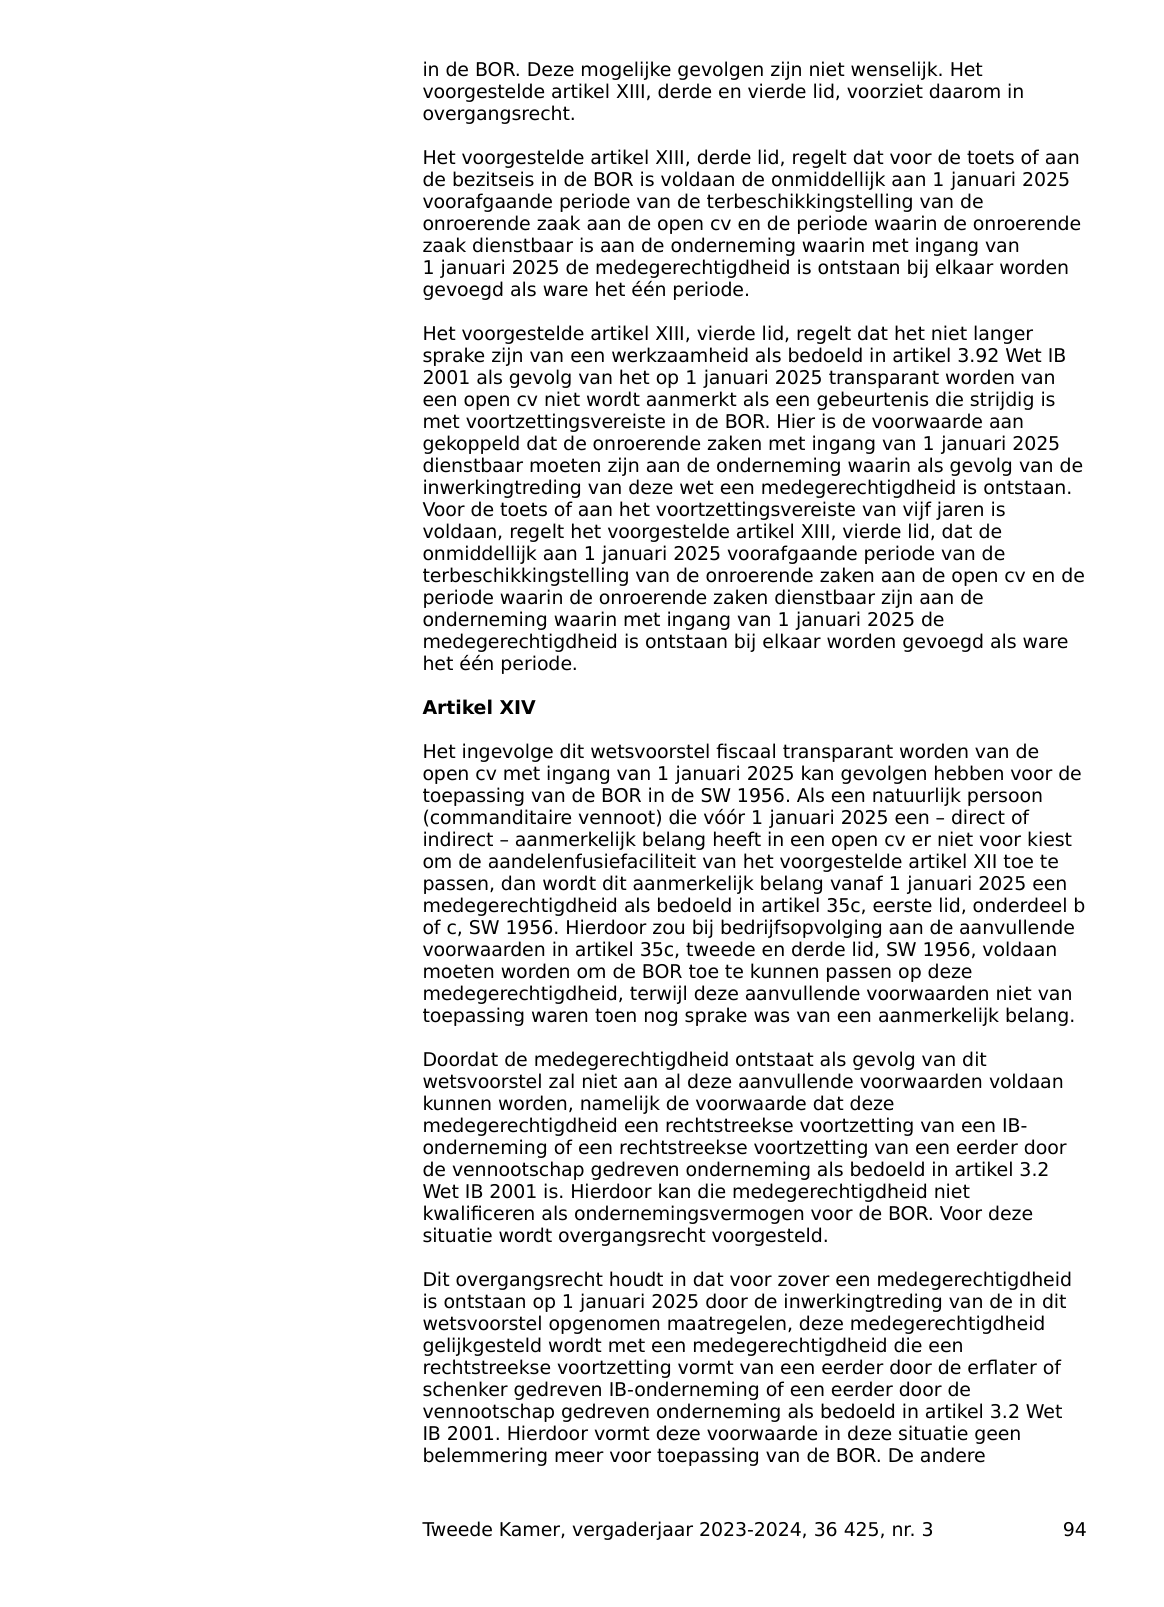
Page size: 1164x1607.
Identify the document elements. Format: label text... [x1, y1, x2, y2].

text Het ingevolge dit wetsvoorstel fiscaal transparant worden van de open cv met ingang van 1 januari 2025 kan gevolgen hebben voor de toepassing van de BOR in de SW 1956. Als een natuurlijk persoon (commanditaire vennoot) die vóór 1 januari 2025 een – direct of indirect – aanmerkelijk belang heeft in een open cv er niet voor kiest om de aandelenfusiefaciliteit van het voorgestelde artikel XII toe te passen, dan wordt dit aanmerkelijk belang vanaf 1 januari 2025 een medegerechtigdheid als bedoeld in artikel 35c, eerste lid, onderdeel b of c, SW 1956. Hierdoor zou bij bedrijfsopvolging aan de aanvullende voorwaarden in artikel 35c, tweede en derde lid, SW 1956, voldaan moeten worden om de BOR toe te kunnen passen op deze medegerechtigdheid, terwijl deze aanvullende voorwaarden niet van toepassing waren toen nog sprake was van een aanmerkelijk belang. [422, 741, 1087, 1027]
text Het voorgestelde artikel XIII, derde lid, regelt dat voor de toets of aan de bezitseis in de BOR is voldaan de onmiddellijk aan 1 januari 2025 voorafgaande periode van de terbeschikkingstelling van de onroerende zaak aan de open cv en de periode waarin de onroerende zaak dienstbaar is aan de onderneming waarin met ingang van 1 januari 2025 de medegerechtigdheid is ontstaan bij elkaar worden gevoegd als ware het één periode. [422, 147, 1087, 301]
text Dit overgangsrecht houdt in dat voor zover een medegerechtigdheid is ontstaan op 1 januari 2025 door de inwerkingtreding van de in dit wetsvoorstel opgenomen maatregelen, deze medegerechtigdheid gelijkgesteld wordt met een medegerechtigdheid die een rechtstreekse voortzetting vormt van een eerder door de erflater of schenker gedreven IB-onderneming of een eerder door de vennootschap gedreven onderneming als bedoeld in artikel 3.2 Wet IB 2001. Hierdoor vormt deze voorwaarde in deze situatie geen belemmering meer voor toepassing van de BOR. De andere [422, 1269, 1087, 1467]
text Het voorgestelde artikel XIII, vierde lid, regelt dat het niet langer sprake zijn van een werkzaamheid als bedoeld in artikel 3.92 Wet IB 2001 als gevolg van het op 1 januari 2025 transparant worden van een open cv niet wordt aanmerkt als een gebeurtenis die strijdig is met voortzettingsvereiste in de BOR. Hier is de voorwaarde aan gekoppeld dat de onroerende zaken met ingang van 1 januari 2025 dienstbaar moeten zijn aan de onderneming waarin als gevolg van de inwerkingtreding van deze wet een medegerechtigdheid is ontstaan. Voor de toets of aan het voortzettingsvereiste van vijf jaren is voldaan, regelt het voorgestelde artikel XIII, vierde lid, dat de onmiddellijk aan 1 januari 2025 voorafgaande periode van de terbeschikkingstelling van de onroerende zaken aan de open cv en de periode waarin de onroerende zaken dienstbaar zijn aan de onderneming waarin met ingang van 1 januari 2025 de medegerechtigdheid is ontstaan bij elkaar worden gevoegd als ware het één periode. [422, 323, 1087, 675]
text Doordat de medegerechtigdheid ontstaat als gevolg van dit wetsvoorstel zal niet aan al deze aanvullende voorwaarden voldaan kunnen worden, namelijk de voorwaarde dat deze medegerechtigdheid een rechtstreekse voortzetting van een IB-onderneming of een rechtstreekse voortzetting van een eerder door de vennootschap gedreven onderneming als bedoeld in artikel 3.2 Wet IB 2001 is. Hierdoor kan die medegerechtigdheid niet kwalificeren als ondernemingsvermogen voor de BOR. Voor deze situatie wordt overgangsrecht voorgesteld. [422, 1049, 1087, 1247]
subtitle Artikel XIV [422, 697, 1087, 719]
text in de BOR. Deze mogelijke gevolgen zijn niet wenselijk. Het voorgestelde artikel XIII, derde en vierde lid, voorziet daarom in overgangsrecht. [422, 59, 1087, 125]
